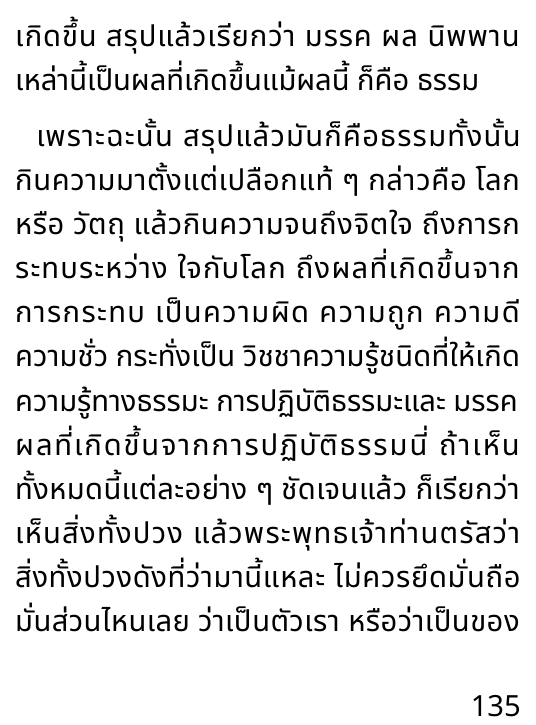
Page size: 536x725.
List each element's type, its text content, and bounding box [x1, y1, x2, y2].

text เพราะฉะนั้น สรุปแล้วมันก็คือธรรมทั้งนั้น กินความมาตั้งแต่เปลือกแท้ ๆ กล่าวคือ โลก หรือ วัตถุ แล้วกินความจนถึงจิตใจ ถึงการกระทบระหว่าง ใจกับโลก ถึงผลที่เกิดขึ้นจากการกระทบ เป็นความผิด ความถูก ความดี ความชั่ว กระทั่งเป็น วิชชาความรู้ชนิดที่ให้เกิดความรู้ทางธรรมะ การปฏิบัติธรรมะและ มรรค ผลที่เกิดขึ้นจากการปฏิบัติธรรมนี่ ถ้าเห็นทั้งหมดนี้แต่ละอย่าง ๆ ชัดเจนแล้ว ก็เรียกว่าเห็นสิ่งทั้งปวง แล้วพระพุทธเจ้าท่านตรัสว่า สิ่งทั้งปวงดังที่ว่ามานี้แหละ ไม่ควรยึดมั่นถือมั่นส่วนไหนเลย ว่าเป็นตัวเรา หรือว่าเป็นของ [15, 116, 521, 644]
text เกิดขึ้น สรุปแล้วเรียกว่า มรรค ผล นิพพาน เหล่านี้เป็นผลที่เกิดขึ้นแม้ผลนี้ ก็คือ ธรรม [15, 15, 521, 103]
